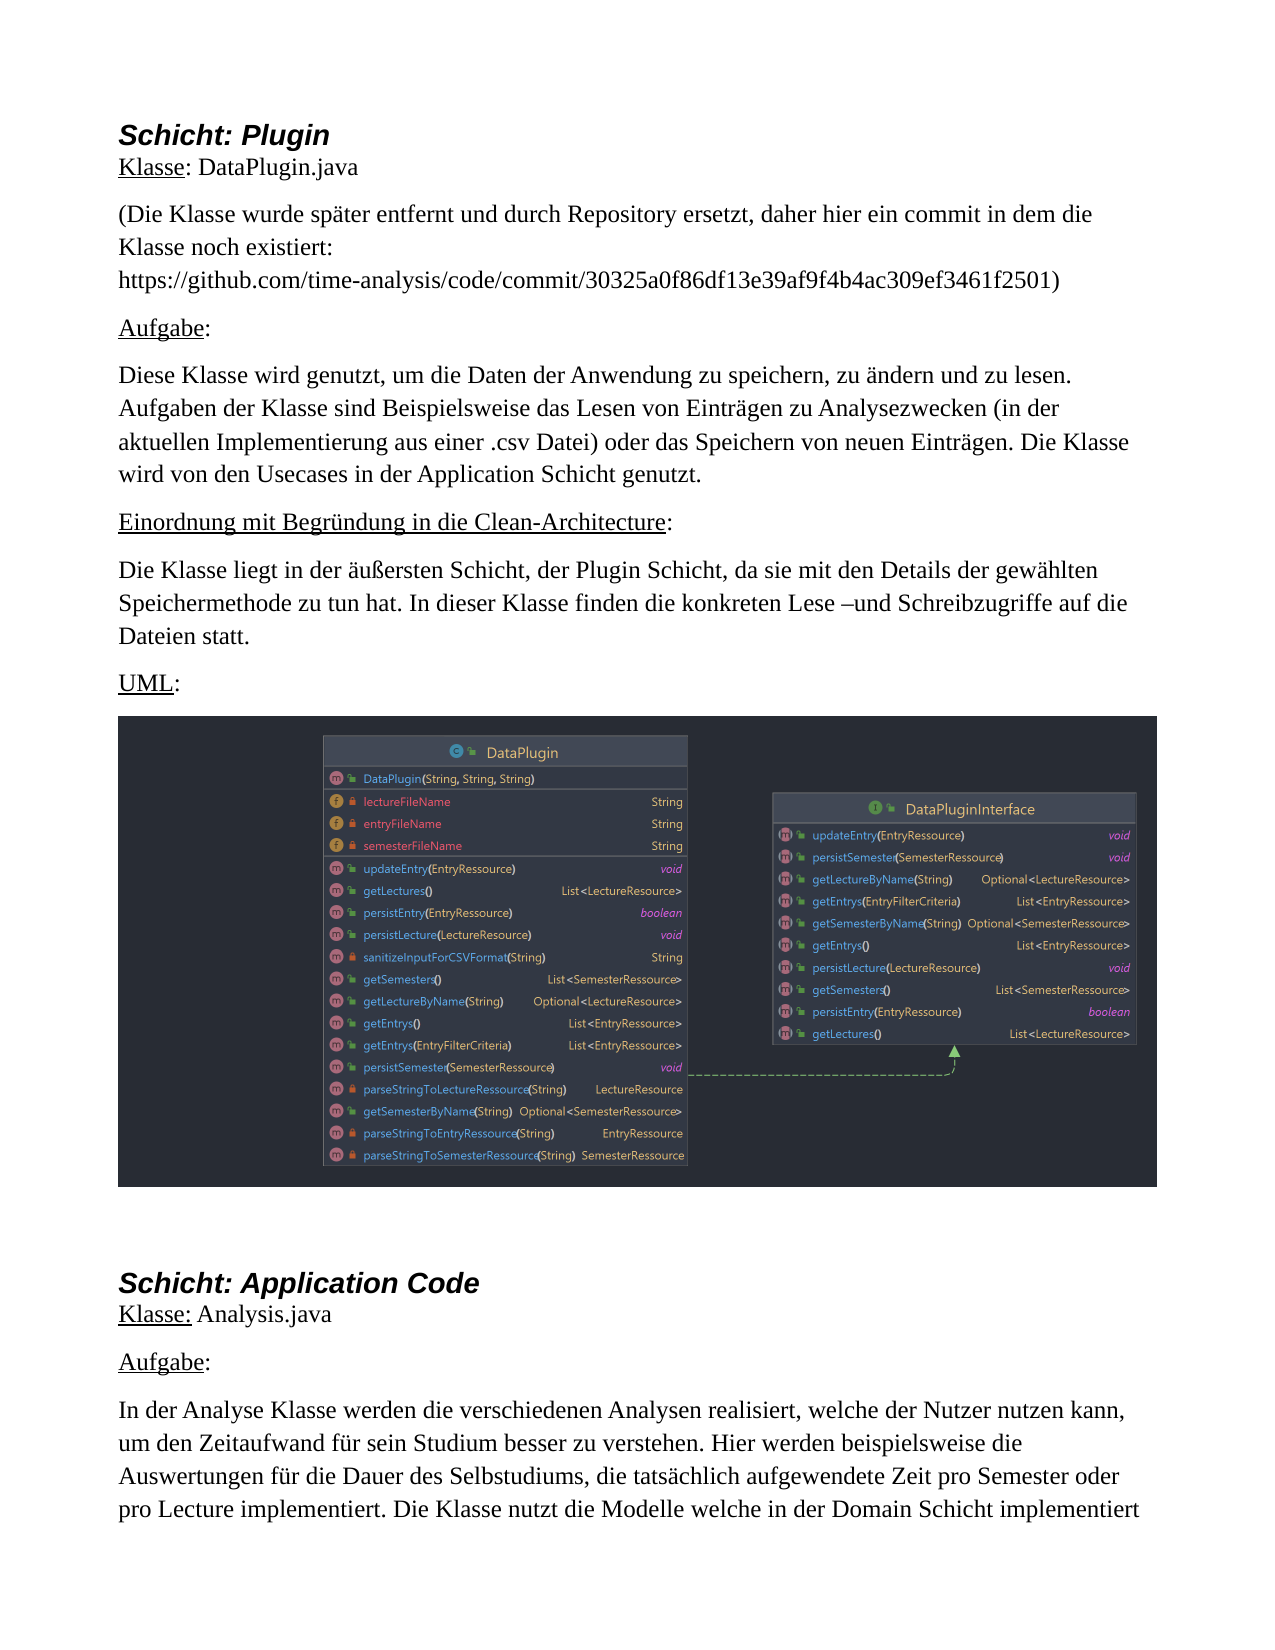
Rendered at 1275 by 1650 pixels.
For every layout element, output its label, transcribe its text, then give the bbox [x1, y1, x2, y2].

subtitle Schicht: Application Code [118, 1266, 1157, 1299]
text (Die Klasse wurde später entfernt und durch Repository ersetzt, daher hier ein commit in dem die Klasse noch existiert: https://github.com/time-analysis/code/commit/30325a0f86df13e39af9f4b4ac309ef3461f2501) [118, 199, 1157, 294]
subtitle Schicht: Plugin [118, 118, 1157, 152]
text Einordnung mit Begründung in die Clean-Architecture: [118, 507, 1157, 536]
text Klasse: DataPlugin.java [118, 152, 1157, 180]
text UML: [118, 668, 1157, 697]
text Aufgabe: [118, 1347, 1157, 1376]
text Die Klasse liegt in der äußersten Schicht, der Plugin Schicht, da sie mit den Details der gewählten Speichermethode zu tun hat. In dieser Klasse finden die konkreten Lese –und Schreibzugriffe auf die Dateien statt. [118, 555, 1157, 649]
text Diese Klasse wird genutzt, um die Daten der Anwendung zu speichern, zu ändern und zu lesen. Aufgaben der Klasse sind Beispielsweise das Lesen von Einträgen zu Analysezwecken (in der aktuellen Implementierung aus einer .csv Datei) oder das Speichern von neuen Einträgen. Die Klasse wird von den Usecases in der Application Schicht genutzt. [118, 361, 1157, 488]
text Klasse: Analysis.java [118, 1299, 1157, 1328]
text Aufgabe: [118, 313, 1157, 342]
text In der Analyse Klasse werden die verschiedenen Analysen realisiert, welche der Nutzer nutzen kann, um den Zeitaufwand für sein Studium besser zu verstehen. Hier werden beispielsweise die Auswertungen für die Dauer des Selbstudiums, die tatsächlich aufgewendete Zeit pro Semester oder pro Lecture implementiert. Die Klasse nutzt die Modelle welche in der Domain Schicht implementiert [118, 1395, 1157, 1522]
